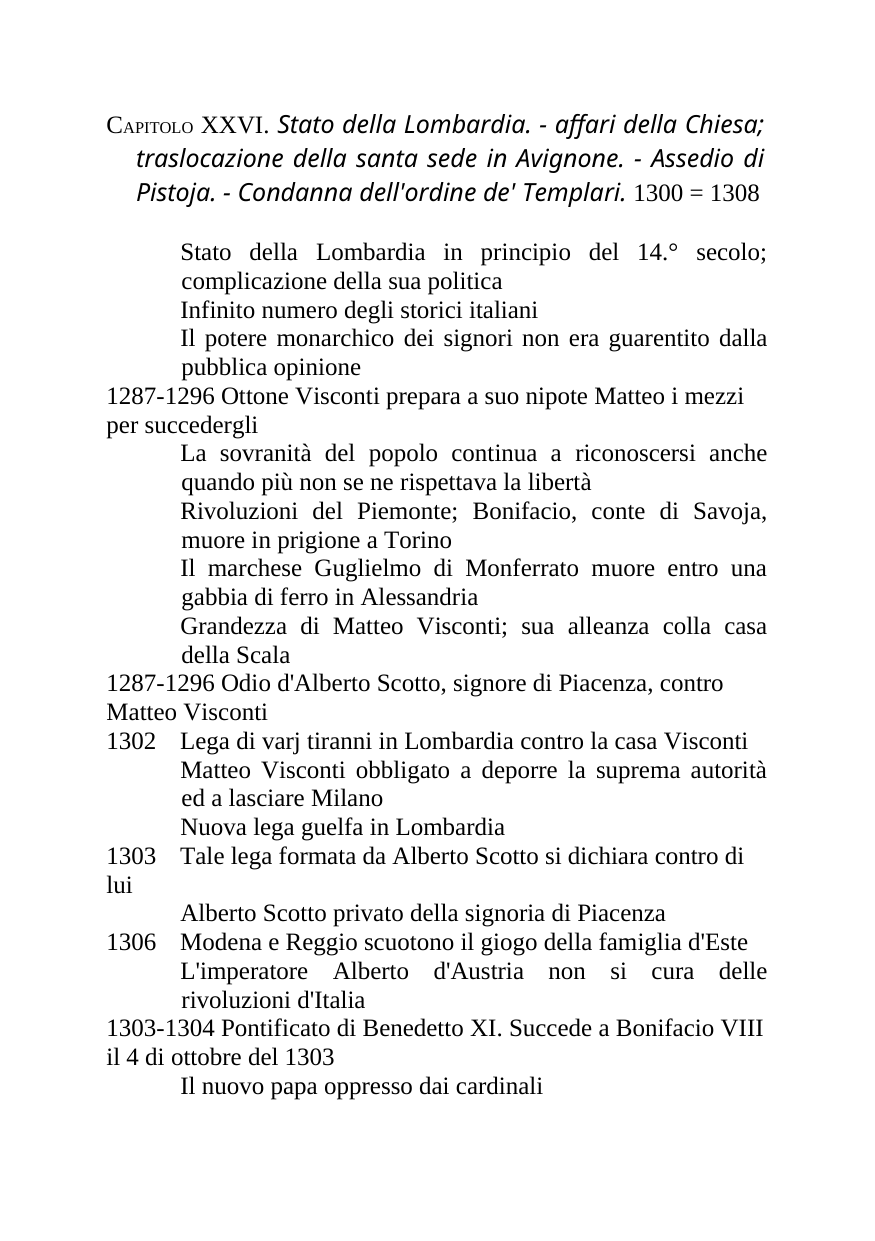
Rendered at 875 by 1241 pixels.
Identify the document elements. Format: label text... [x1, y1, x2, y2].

text Matteo Visconti obbligato a deporre la suprema autorità ed a lasciare Milano [180, 755, 768, 812]
text Alberto Scotto privato della signoria di Piacenza [180, 898, 768, 927]
text 1302 Lega di varj tiranni in Lombardia contro la casa Visconti [106, 726, 768, 755]
text 1303 Tale lega formata da Alberto Scotto si dichiara contro di lui [106, 841, 768, 898]
text 1303-1304 Pontificato di Benedetto XI. Succede a Bonifacio VIII il 4 di ottobre del 1303 [106, 1013, 768, 1071]
text 1287-1296 Odio d'Alberto Scotto, signore di Piacenza, contro Matteo Visconti [106, 668, 768, 726]
text La sovranità del popolo continua a riconoscersi anche quando più non se ne rispettava la libertà [180, 438, 768, 496]
text Infinito numero degli storici italiani [180, 295, 768, 323]
text Stato della Lombardia in principio del 14.° secolo; complicazione della sua politica [180, 237, 768, 295]
text Il nuovo papa oppresso dai cardinali [180, 1071, 768, 1100]
text Rivoluzioni del Piemonte; Bonifacio, conte di Savoja, muore in prigione a Torino [180, 496, 768, 553]
text 1287-1296 Ottone Visconti prepara a suo nipote Matteo i mezzi per succedergli [106, 381, 768, 438]
text Nuova lega guelfa in Lombardia [180, 812, 768, 841]
text Capitolo XXVI. Stato della Lombardia. - affari della Chiesa; traslocazione della santa sede in Avignone. - Assedio di Pistoja. - Condanna dell'ordine de' Templari. 1300 = 1308 [106, 106, 768, 208]
text 1306 Modena e Reggio scuotono il giogo della famiglia d'Este [106, 927, 768, 956]
text L'imperatore Alberto d'Austria non si cura delle rivoluzioni d'Italia [180, 956, 768, 1013]
text Il potere monarchico dei signori non era guarentito dalla pubblica opinione [180, 323, 768, 381]
text Il marchese Guglielmo di Monferrato muore entro una gabbia di ferro in Alessandria [180, 553, 768, 611]
text Grandezza di Matteo Visconti; sua alleanza colla casa della Scala [180, 611, 768, 668]
